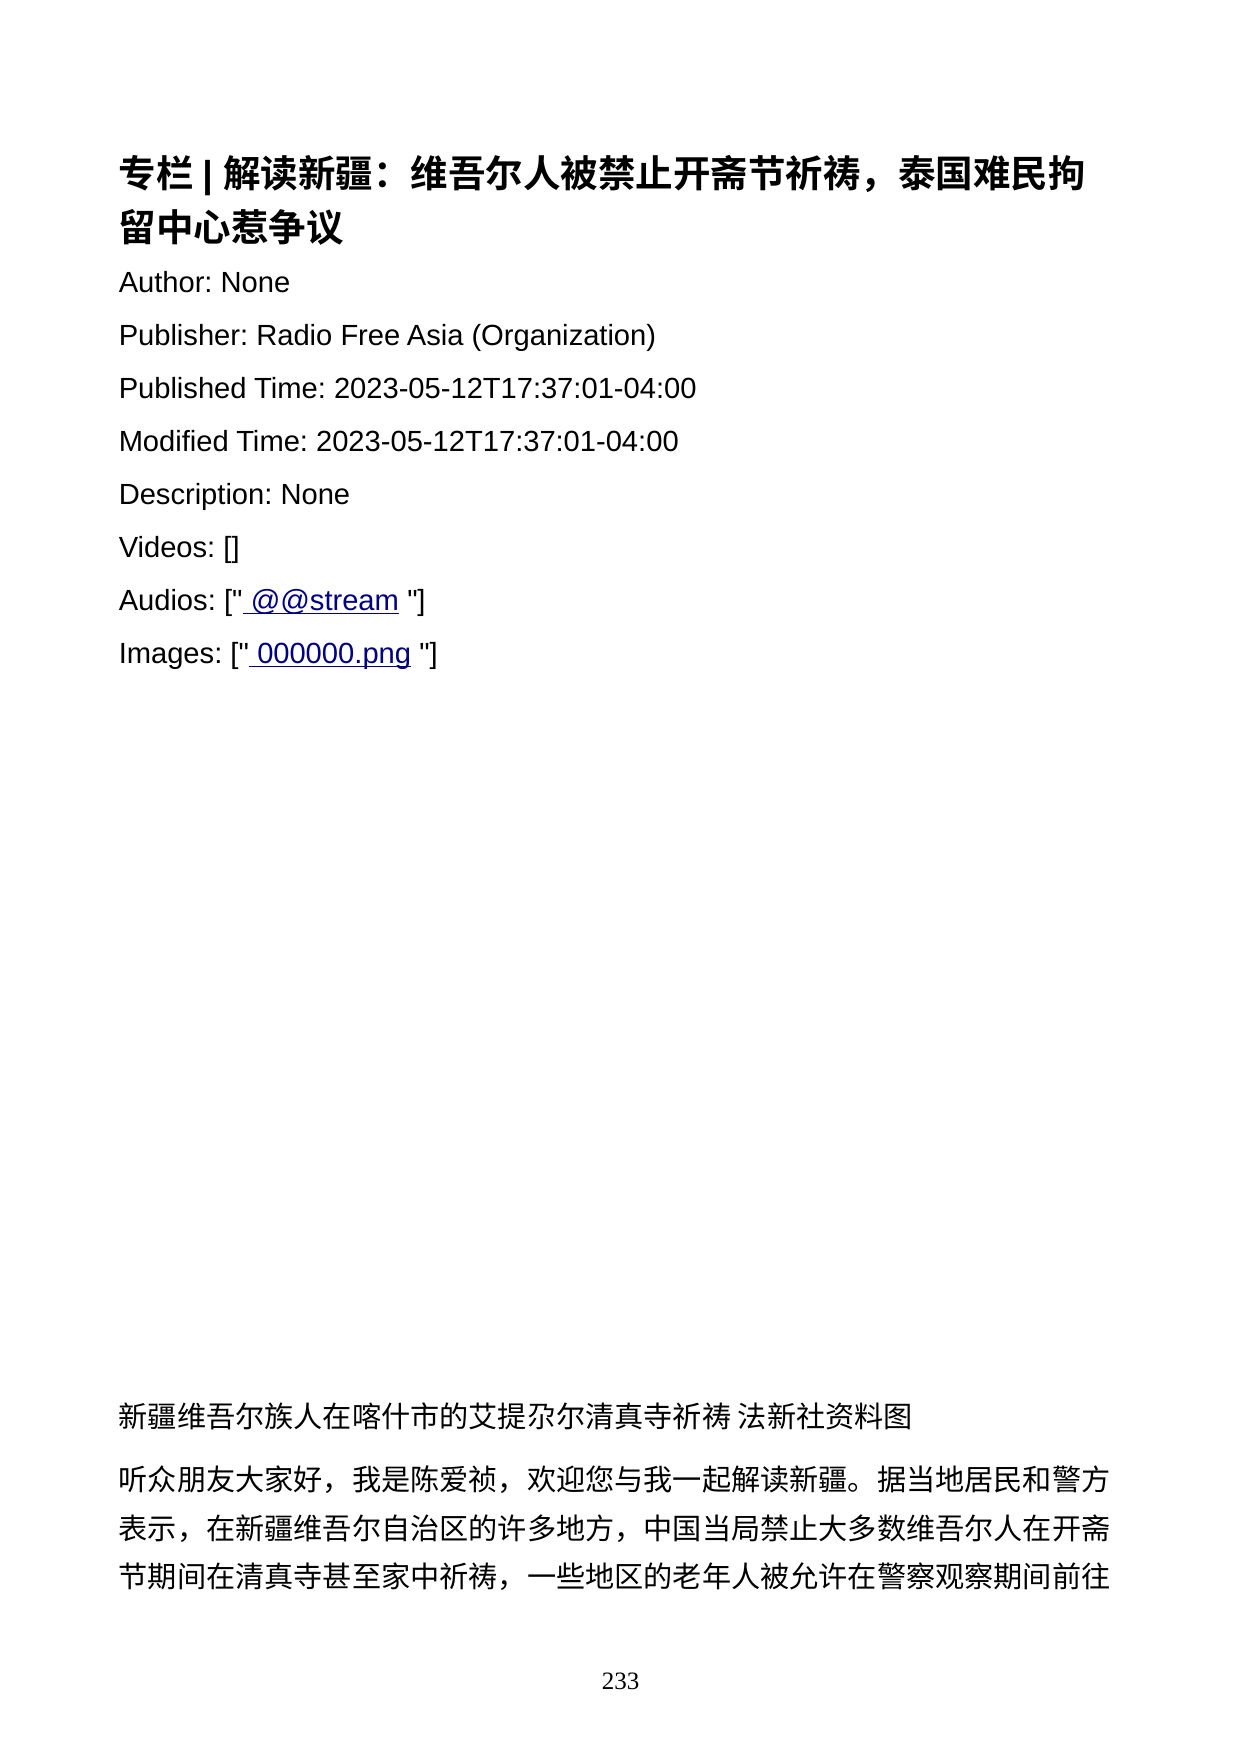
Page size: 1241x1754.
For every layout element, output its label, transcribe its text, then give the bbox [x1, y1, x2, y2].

text Published Time: 2023-05-12T17:37:01-04:00 [118, 371, 1122, 404]
subtitle 专栏 | 解读新疆：维吾尔人被禁止开斋节祈祷，泰国难民拘留中心惹争议 [118, 143, 1122, 252]
text 听众朋友大家好，我是陈爱祯，欢迎您与我一起解读新疆。据当地居民和警方表示，在新疆维吾尔自治区的许多地方，中国当局禁止大多数维吾尔人在开斋节期间在清真寺甚至家中祈祷，一些地区的老年人被允许在警察观察期间前往 [118, 1457, 1122, 1596]
text Audios: [" @@stream "] [118, 583, 1122, 617]
text Author: None [118, 264, 1122, 298]
text 新疆维吾尔族人在喀什市的艾提尕尔清真寺祈祷 法新社资料图 [118, 689, 1122, 1436]
text Modified Time: 2023-05-12T17:37:01-04:00 [118, 424, 1122, 457]
text Publisher: Radio Free Asia (Organization) [118, 318, 1122, 351]
text Images: [" 000000.png "] [118, 636, 1122, 670]
text Videos: [] [118, 530, 1122, 564]
text Description: None [118, 477, 1122, 511]
